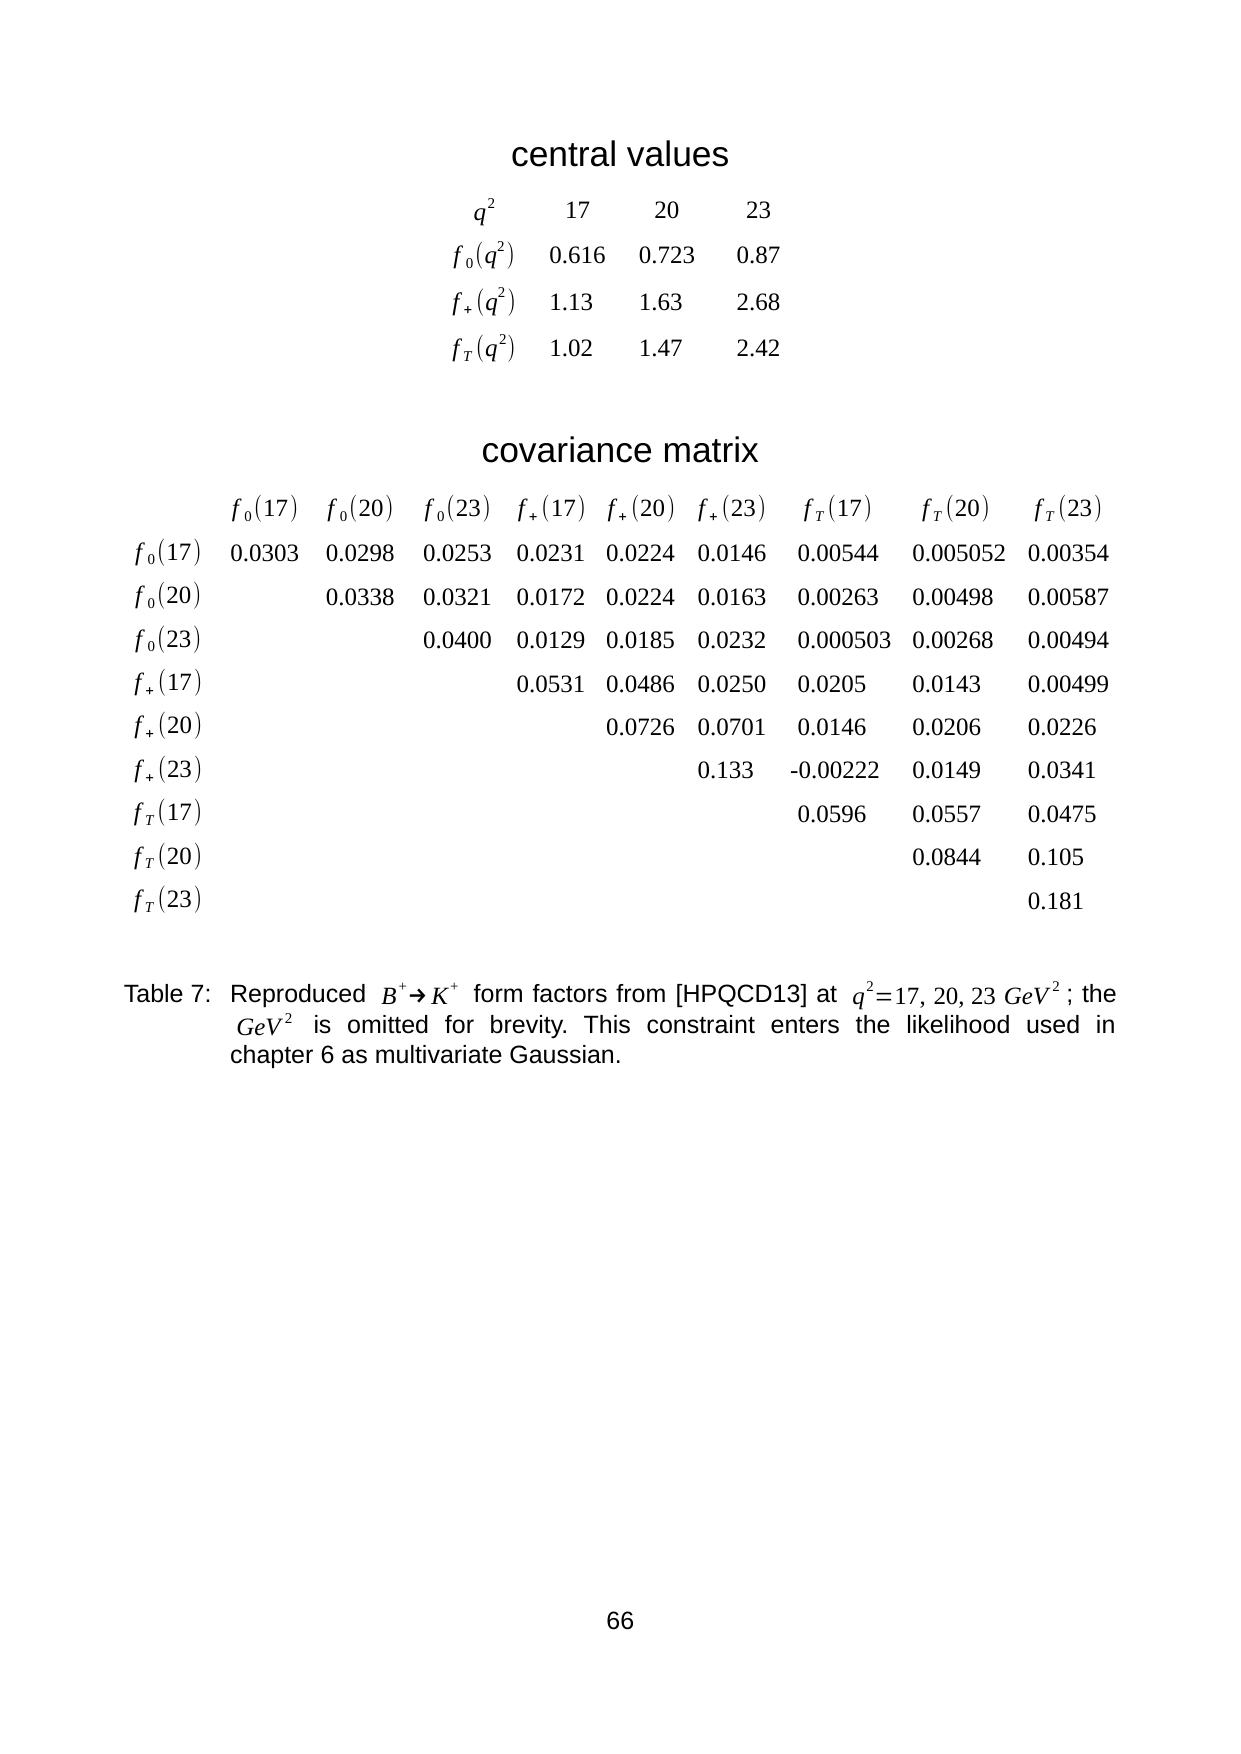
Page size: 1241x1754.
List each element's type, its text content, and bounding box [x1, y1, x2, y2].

table_header covariance matrix [118, 411, 1122, 488]
table_cell [897, 922, 1014, 972]
table_cell [311, 661, 408, 705]
table_cell 0.0232 [685, 618, 778, 661]
table_cell [779, 922, 897, 972]
table_cell [685, 835, 778, 879]
table_cell [218, 835, 311, 879]
table_cell 0.00499 [1014, 661, 1122, 705]
table_cell [118, 879, 218, 922]
table_cell [506, 835, 596, 879]
table_cell 0.00268 [897, 618, 1014, 661]
table_cell 1.47 [622, 324, 711, 371]
table_cell 0.105 [1014, 835, 1122, 879]
table_cell 0.00494 [1014, 618, 1122, 661]
table_cell 1.13 [533, 278, 622, 324]
table_cell 0.181 [1014, 879, 1122, 922]
table_cell 0.0205 [779, 661, 897, 705]
table_cell [218, 488, 311, 531]
table_cell [435, 231, 532, 278]
table_cell [897, 488, 1014, 531]
table_cell [118, 922, 218, 972]
table_cell [435, 278, 532, 324]
table_cell [596, 748, 684, 792]
table_cell [311, 835, 408, 879]
table_cell [118, 531, 218, 574]
table_cell -0.00222 [779, 748, 897, 792]
table_cell 0.0726 [596, 705, 684, 748]
table_cell [409, 748, 506, 792]
table_cell [435, 371, 532, 411]
table_cell [118, 488, 218, 531]
table_cell [435, 324, 532, 371]
table_cell 2.68 [711, 278, 805, 324]
table_cell [711, 371, 805, 411]
table_cell [685, 879, 778, 922]
table_cell 0.0341 [1014, 748, 1122, 792]
table_cell 0.0146 [779, 705, 897, 748]
table_cell [596, 488, 684, 531]
table_cell [311, 618, 408, 661]
table_cell [506, 792, 596, 835]
table_cell [409, 792, 506, 835]
table_cell [506, 488, 596, 531]
table_cell [779, 488, 897, 531]
table_cell 0.0163 [685, 575, 778, 618]
table_cell 0.0475 [1014, 792, 1122, 835]
table_cell [685, 792, 778, 835]
table_cell 0.0400 [409, 618, 506, 661]
table_cell 0.00263 [779, 575, 897, 618]
table_cell [118, 661, 218, 705]
table_cell 0.0172 [506, 575, 596, 618]
table_cell [218, 618, 311, 661]
table_header central values [433, 118, 808, 188]
table_cell 0.87 [711, 231, 805, 278]
table_cell 0.00498 [897, 575, 1014, 618]
table_cell 0.0250 [685, 661, 778, 705]
table_cell [118, 792, 218, 835]
table_cell 0.0486 [596, 661, 684, 705]
table_cell [311, 488, 408, 531]
table_cell [779, 879, 897, 922]
table_cell 0.0224 [596, 531, 684, 574]
table_cell [118, 835, 218, 879]
table_cell 0.0224 [596, 575, 684, 618]
table_cell [218, 879, 311, 922]
table_cell 0.0185 [596, 618, 684, 661]
table_cell [218, 922, 311, 972]
table_cell 0.0206 [897, 705, 1014, 748]
table_cell 0.723 [622, 231, 711, 278]
table_cell 0.0146 [685, 531, 778, 574]
table_cell 0.0701 [685, 705, 778, 748]
table_cell 0.0844 [897, 835, 1014, 879]
table_cell [685, 488, 778, 531]
table_cell 20 [622, 189, 711, 231]
table_cell 0.0226 [1014, 705, 1122, 748]
table_cell [897, 879, 1014, 922]
table_cell [409, 922, 506, 972]
table_cell 0.616 [533, 231, 622, 278]
table_cell [596, 879, 684, 922]
table_cell 17 [533, 189, 622, 231]
table_cell [506, 748, 596, 792]
table_cell 0.0303 [218, 531, 311, 574]
table_cell [218, 705, 311, 748]
table_cell 0.00354 [1014, 531, 1122, 574]
table_cell 0.0298 [311, 531, 408, 574]
table_cell 0.0143 [897, 661, 1014, 705]
table_cell 0.0253 [409, 531, 506, 574]
table_cell [409, 488, 506, 531]
table_cell [118, 705, 218, 748]
table_cell [311, 792, 408, 835]
table_cell 0.000503 [779, 618, 897, 661]
table_cell [409, 661, 506, 705]
table_cell 0.0531 [506, 661, 596, 705]
table_cell 0.00544 [779, 531, 897, 574]
table_cell 0.00587 [1014, 575, 1122, 618]
table_cell [409, 835, 506, 879]
table_cell [506, 922, 596, 972]
table_cell [1014, 922, 1122, 972]
table_cell Table 7: Reproduced form factors from [HPQCD13] at ; the is omitted for brevity. This constraint enters the likelihood used in chapter 6 as multivariate Gaussian. [118, 972, 1122, 1134]
table_cell [685, 922, 778, 972]
table_cell 0.0149 [897, 748, 1014, 792]
table_cell [435, 189, 532, 231]
table_cell [311, 922, 408, 972]
table_cell [506, 879, 596, 922]
table_cell 0.005052 [897, 531, 1014, 574]
table_cell [311, 705, 408, 748]
table_cell [218, 661, 311, 705]
table_cell [596, 835, 684, 879]
table_cell [622, 371, 711, 411]
table_cell [409, 705, 506, 748]
table_cell [506, 705, 596, 748]
table_cell [311, 748, 408, 792]
table_cell [118, 618, 218, 661]
table_cell [409, 879, 506, 922]
table_cell [596, 922, 684, 972]
table_cell 0.0596 [779, 792, 897, 835]
table_cell [1014, 488, 1122, 531]
table_cell [311, 879, 408, 922]
table_cell 23 [711, 189, 805, 231]
table_cell 0.0321 [409, 575, 506, 618]
table_cell 1.02 [533, 324, 622, 371]
table_cell 1.63 [622, 278, 711, 324]
table_cell 0.0557 [897, 792, 1014, 835]
table_cell 0.0231 [506, 531, 596, 574]
table_cell [218, 575, 311, 618]
table_cell [779, 835, 897, 879]
table_cell [218, 748, 311, 792]
table_cell [218, 792, 311, 835]
table_cell [118, 575, 218, 618]
table_cell [533, 371, 622, 411]
table_cell 0.133 [685, 748, 778, 792]
table_cell [118, 748, 218, 792]
table_cell 0.0129 [506, 618, 596, 661]
table_cell 2.42 [711, 324, 805, 371]
table_cell 0.0338 [311, 575, 408, 618]
table_cell [596, 792, 684, 835]
